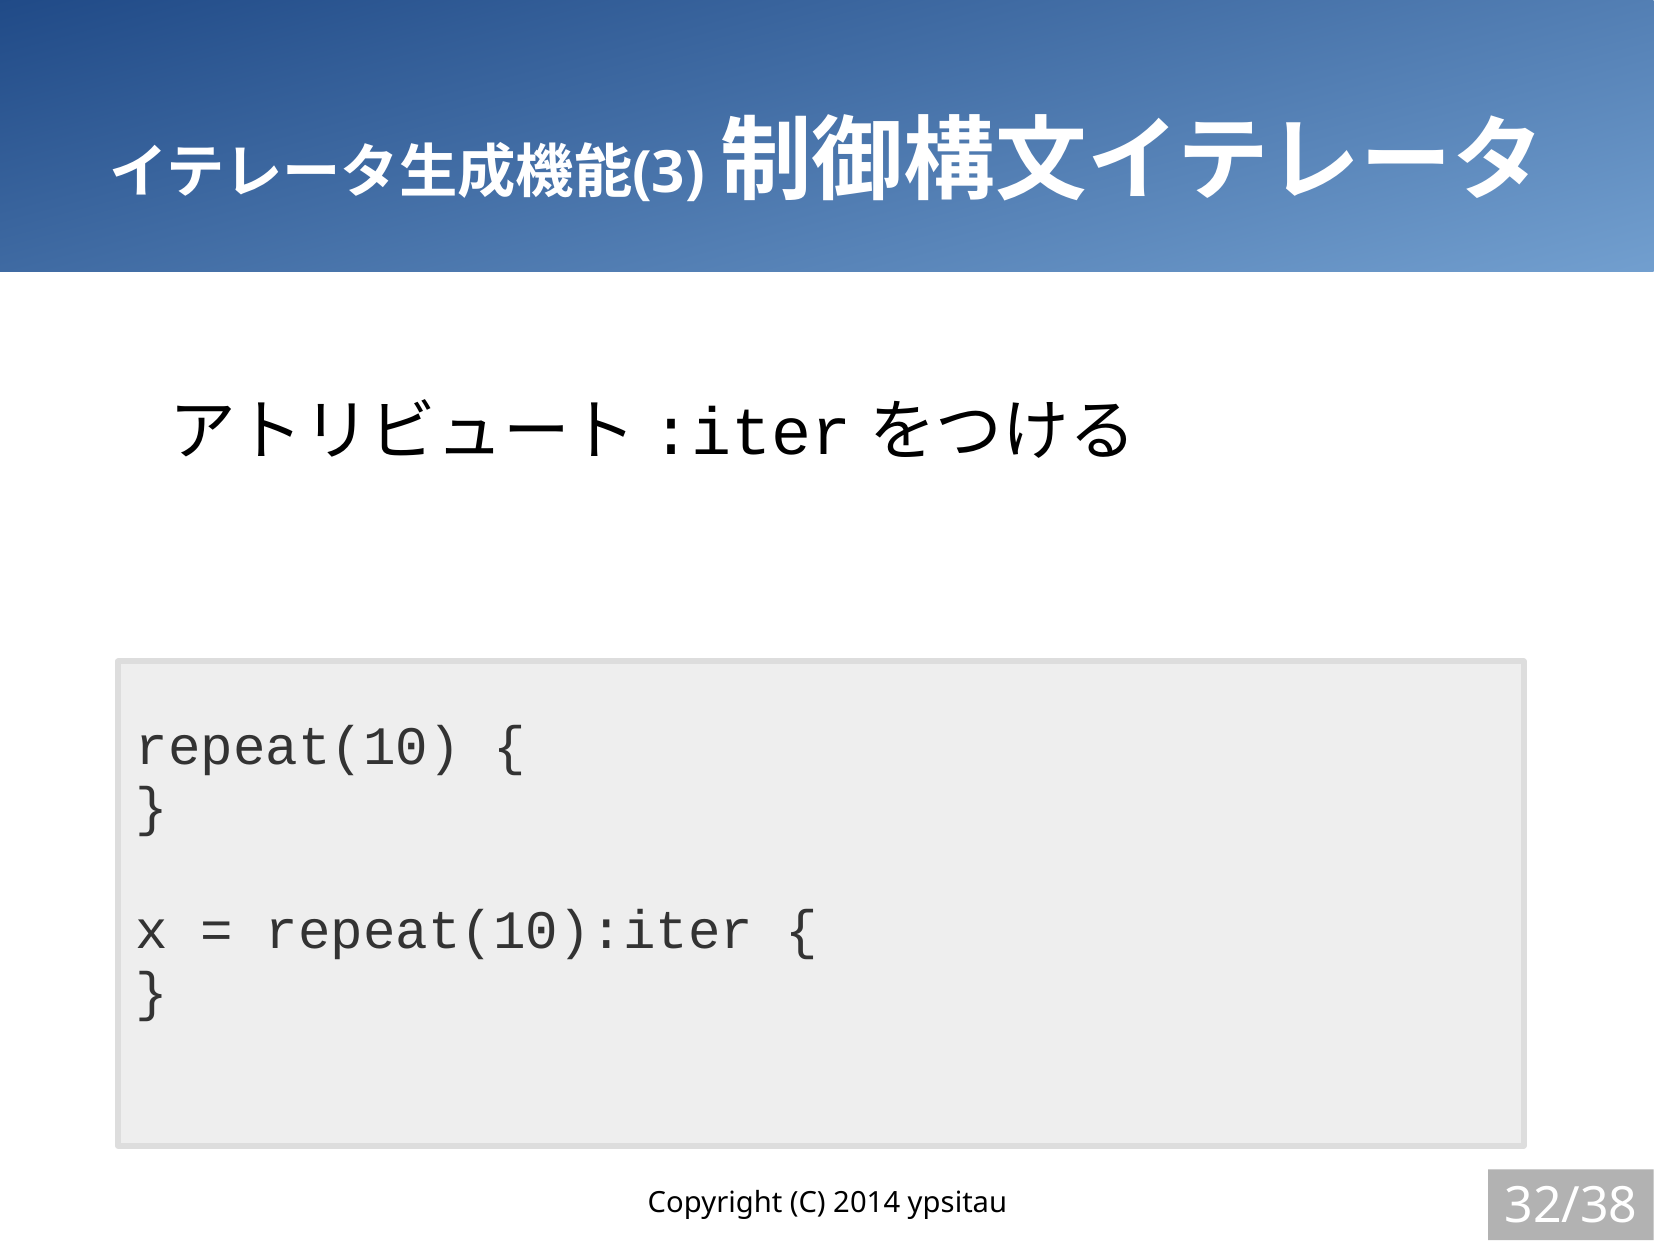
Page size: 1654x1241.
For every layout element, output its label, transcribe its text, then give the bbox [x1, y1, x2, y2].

text_box アトリビュート :iter をつける [154, 369, 1160, 486]
title イテレータ生成機能(3) 制御構文イテレータ [82, 49, 1571, 257]
text_box repeat(10) { } x = repeat(10):iter { } [118, 661, 1524, 1146]
